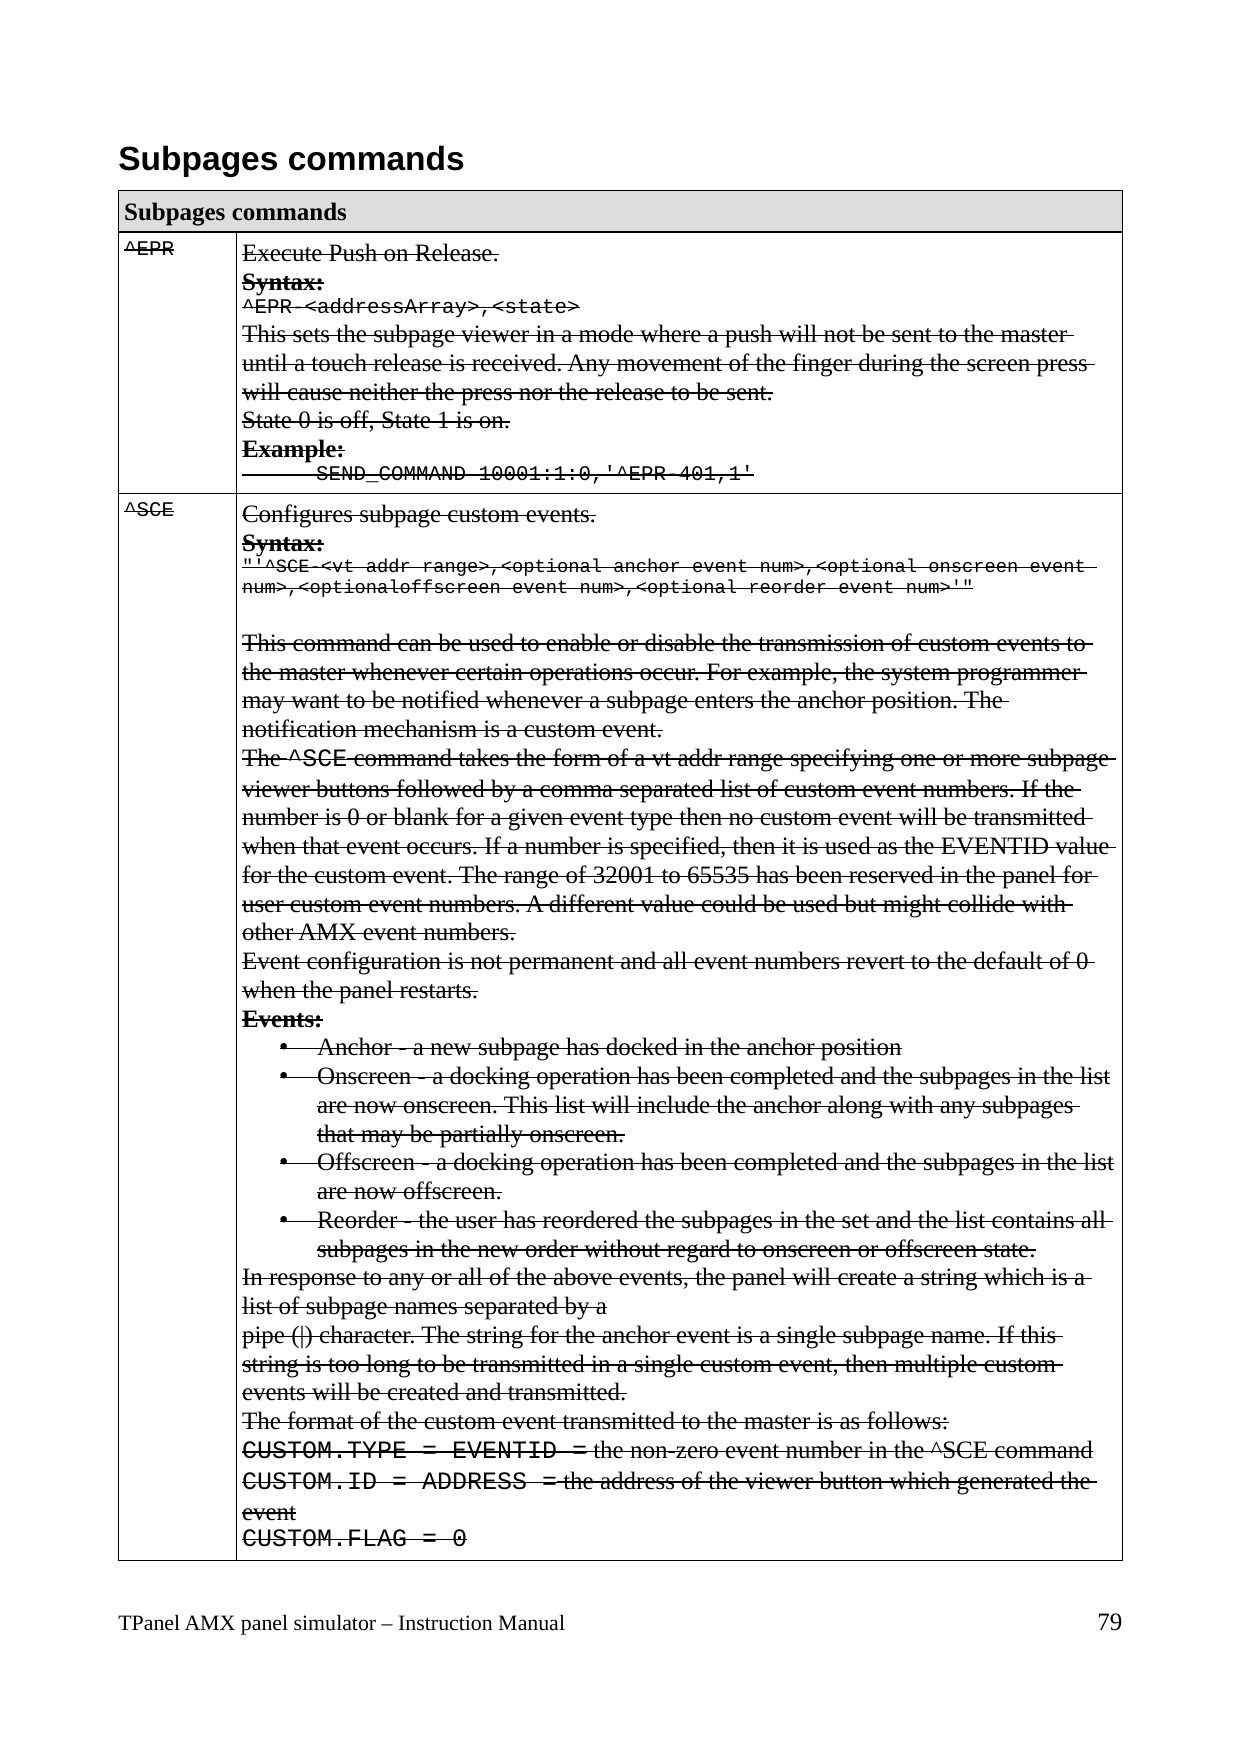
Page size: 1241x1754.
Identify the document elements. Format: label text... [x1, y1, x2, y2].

subtitle Subpages commands [118, 139, 1122, 178]
table_header Subpages commands [119, 191, 1122, 231]
table_cell ^SCE [119, 494, 236, 1559]
table_cell Configures subpage custom events. Syntax: "'^SCE-<vt addr range>,<optional anchor event num>,<optional onscreen event num>,<optionaloffscreen event num>,<optional reorder event num>'" This command can be used to enable or disable the transmission of custom events to the master whenever certain operations occur. For example, the system programmer may want to be notified whenever a subpage enters the anchor position. The notification mechanism is a custom event. The ^SCE command takes the form of a vt addr range specifying one or more subpage viewer buttons followed by a comma separated list of custom event numbers. If the number is 0 or blank for a given event type then no custom event will be transmitted when that event occurs. If a number is specified, then it is used as the EVENTID value for the custom event. The range of 32001 to 65535 has been reserved in the panel for user custom event numbers. A different value could be used but might collide with other AMX event numbers. Event configuration is not permanent and all event numbers revert to the default of 0 when the panel restarts. Events: Anchor - a new subpage has docked in the anchor position Onscreen - a docking operation has been completed and the subpages in the list are now onscreen. This list will include the anchor along with any subpages that may be partially onscreen. Offscreen - a docking operation has been completed and the subpages in the list are now offscreen. Reorder - the user has reordered the subpages in the set and the list contains all subpages in the new order without regard to onscreen or offscreen state. In response to any or all of the above events, the panel will create a string which is a list of subpage names separated by a pipe (|) character. The string for the anchor event is a single subpage name. If this string is too long to be transmitted in a single custom event, then multiple custom events will be created and transmitted. The format of the custom event transmitted to the master is as follows: CUSTOM.TYPE = EVENTID = the non-zero event number in the ^SCE command CUSTOM.ID = ADDRESS = the address of the viewer button which generated the event CUSTOM.FLAG = 0 [237, 494, 1122, 1559]
table_cell ^EPR [119, 233, 236, 492]
table_cell Execute Push on Release. Syntax: ^EPR-<addressArray>,<state> This sets the subpage viewer in a mode where a push will not be sent to the master until a touch release is received. Any movement of the finger during the screen press will cause neither the press nor the release to be sent. State 0 is off, State 1 is on. Example: SEND_COMMAND 10001:1:0,'^EPR-401,1' [237, 233, 1122, 492]
